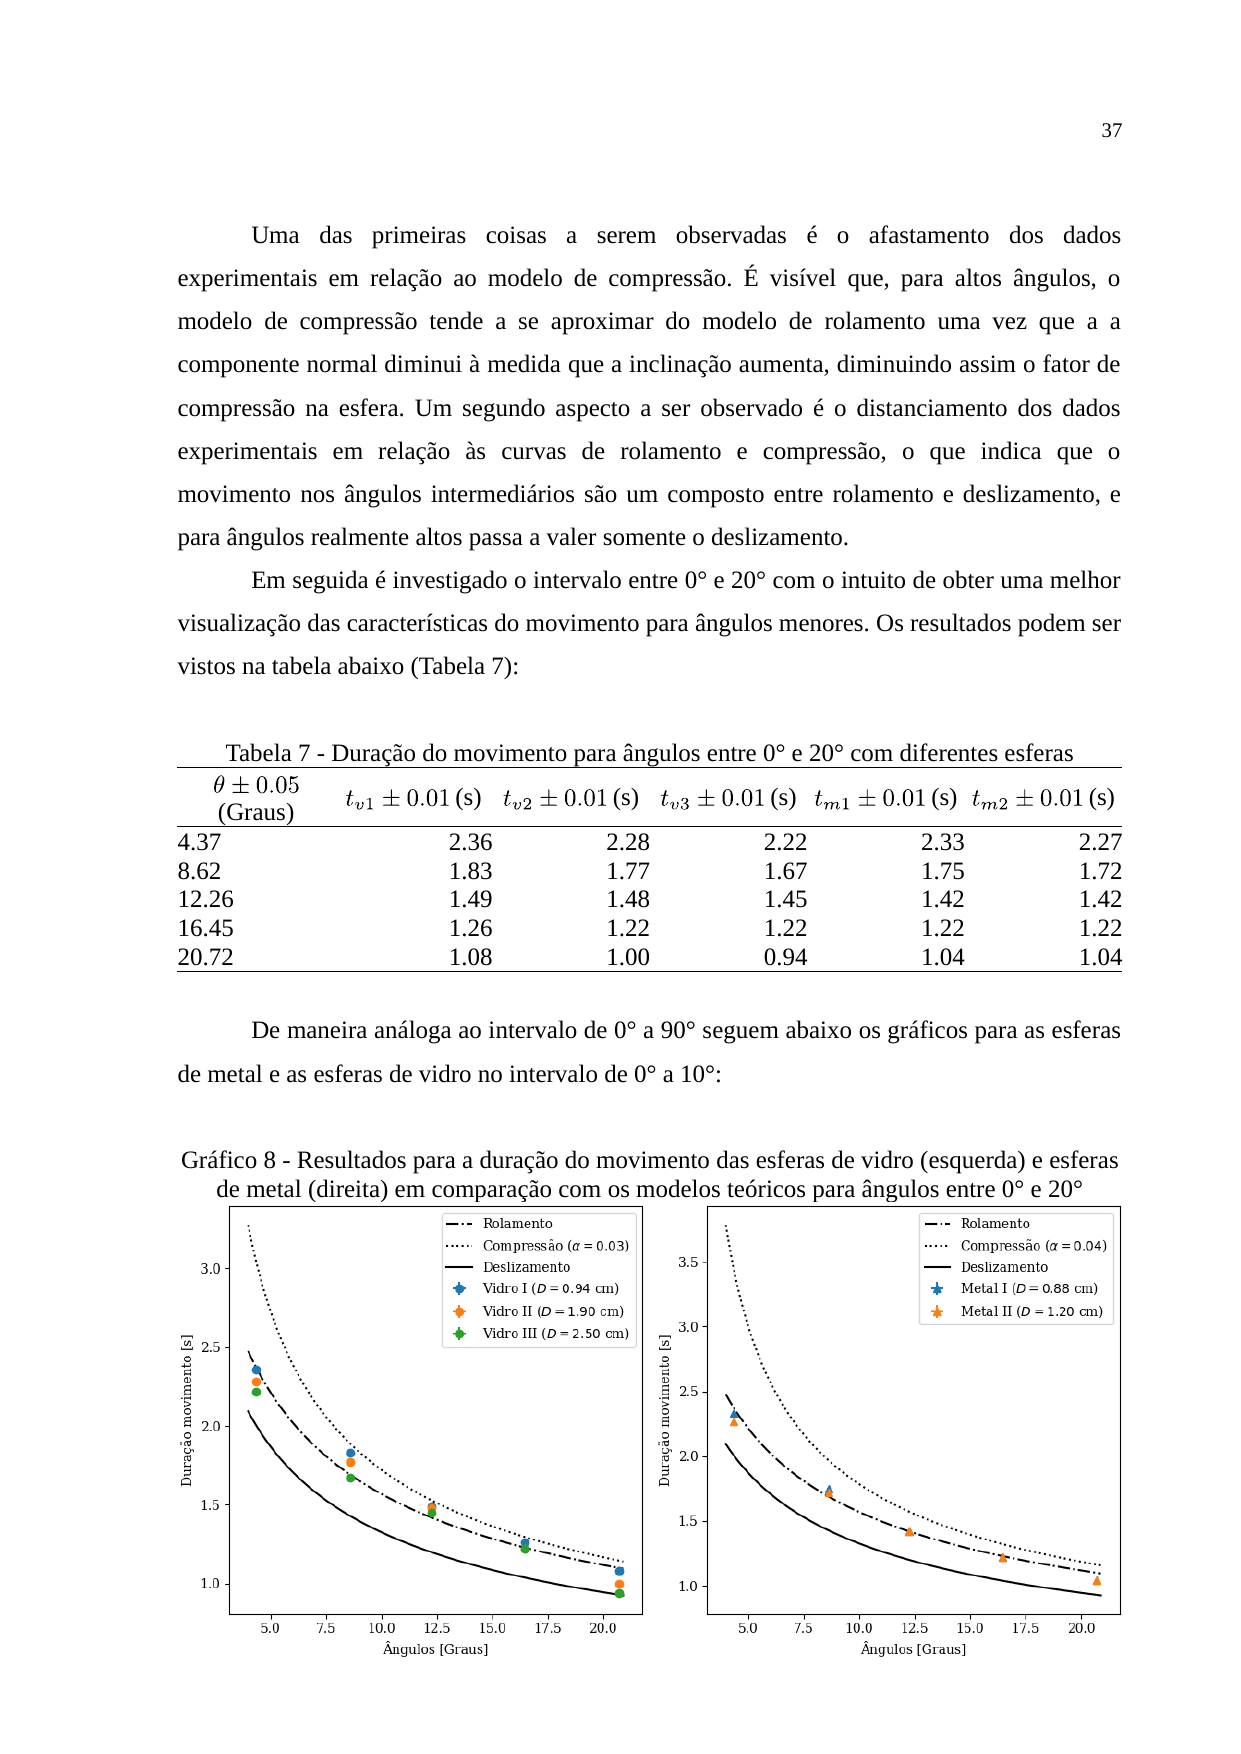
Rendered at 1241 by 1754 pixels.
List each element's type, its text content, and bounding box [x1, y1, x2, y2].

table_header (s) [965, 768, 1122, 826]
table_cell 1.22 [492, 913, 649, 942]
table_header (s) [650, 768, 807, 826]
table_cell 20.72 [177, 942, 334, 971]
table_cell 16.45 [177, 913, 334, 942]
text Gráfico 8 - Resultados para a duração do movimento das esferas de vidro (esquerda) e esferas de metal (direita) em comparação com os modelos teóricos para ângulos entre 0° e 20° [177, 1145, 1122, 1202]
table_cell 1.00 [492, 942, 649, 971]
picture [177, 1202, 1123, 1660]
table_header (Graus) [177, 768, 334, 826]
text De maneira análoga ao intervalo de 0° a 90° seguem abaixo os gráficos para as esferas de metal e as esferas de vidro no intervalo de 0° a 10°: [177, 1016, 1122, 1087]
table_cell 12.26 [177, 885, 334, 913]
table_cell 1.04 [965, 942, 1122, 971]
table_cell 2.33 [807, 827, 964, 856]
table_cell 1.83 [335, 856, 492, 884]
text Em seguida é investigado o intervalo entre 0° e 20° com o intuito de obter uma melhor visualização das características do movimento para ângulos menores. Os resultados podem ser vistos na tabela abaixo (Tabela 7): [177, 565, 1122, 680]
table_header (s) [335, 768, 492, 826]
text Uma das primeiras coisas a serem observadas é o afastamento dos dados experimentais em relação ao modelo de compressão. É visível que, para altos ângulos, o modelo de compressão tende a se aproximar do modelo de rolamento uma vez que a a componente normal diminui à medida que a inclinação aumenta, diminuindo assim o fator de compressão na esfera. Um segundo aspecto a ser observado é o distanciamento dos dados experimentais em relação às curvas de rolamento e compressão, o que indica que o movimento nos ângulos intermediários são um composto entre rolamento e deslizamento, e para ângulos realmente altos passa a valer somente o deslizamento. [177, 220, 1122, 551]
table_cell 1.49 [335, 885, 492, 913]
table_cell 1.48 [492, 885, 649, 913]
table_cell 1.04 [807, 942, 964, 971]
table_cell 0.94 [650, 942, 807, 971]
text Tabela 7 - Duração do movimento para ângulos entre 0° e 20° com diferentes esferas [177, 738, 1122, 766]
table_cell 2.22 [650, 827, 807, 856]
table_cell 1.42 [965, 885, 1122, 913]
table_cell 1.72 [965, 856, 1122, 884]
table_cell 1.45 [650, 885, 807, 913]
table_cell 1.26 [335, 913, 492, 942]
table_cell 1.75 [807, 856, 964, 884]
table_cell 1.22 [807, 913, 964, 942]
table_cell 2.36 [335, 827, 492, 856]
table_cell 8.62 [177, 856, 334, 884]
table_cell 1.22 [650, 913, 807, 942]
table_header (s) [807, 768, 964, 826]
table_cell 1.67 [650, 856, 807, 884]
table_cell 2.28 [492, 827, 649, 856]
table_cell 2.27 [965, 827, 1122, 856]
table_cell 1.42 [807, 885, 964, 913]
table_header (s) [492, 768, 649, 826]
table_cell 1.22 [965, 913, 1122, 942]
table_cell 4.37 [177, 827, 334, 856]
table_cell 1.08 [335, 942, 492, 971]
table_cell 1.77 [492, 856, 649, 884]
